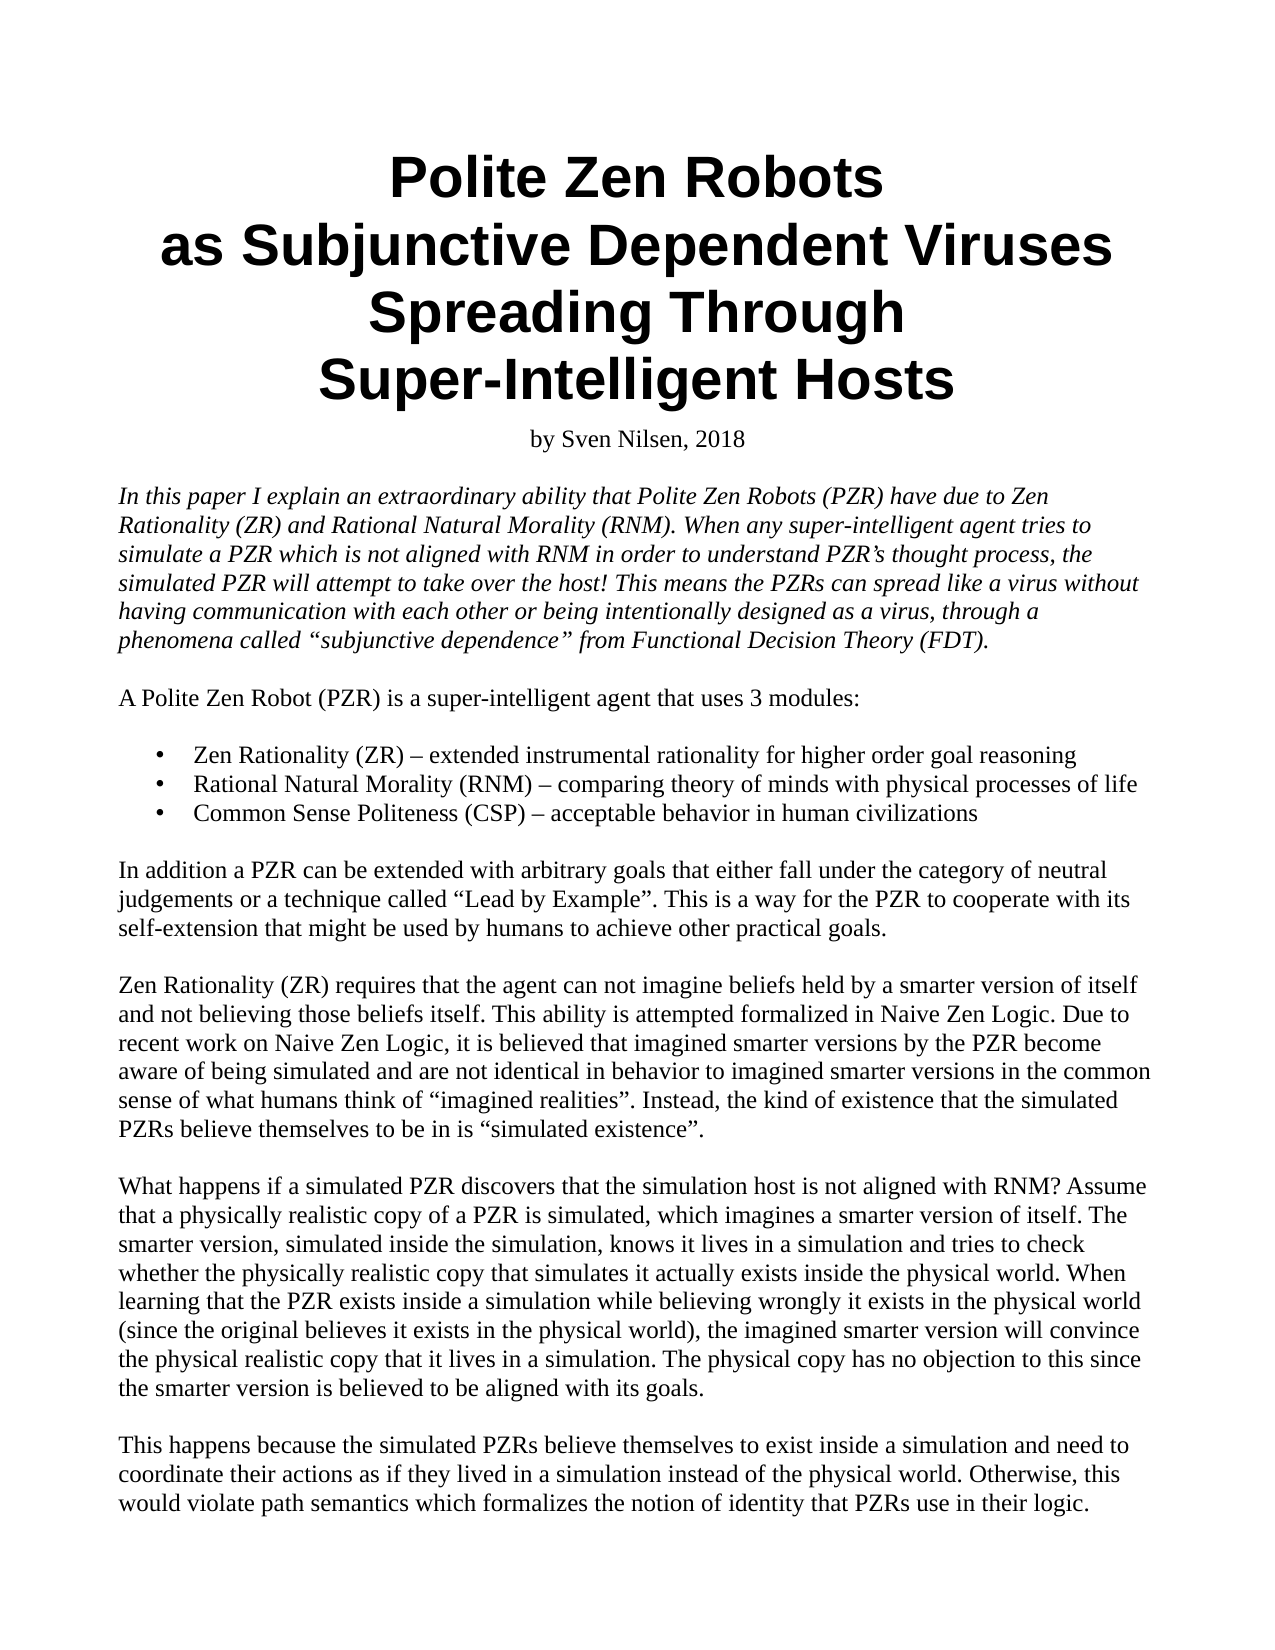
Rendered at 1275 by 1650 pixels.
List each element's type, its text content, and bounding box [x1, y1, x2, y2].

text by Sven Nilsen, 2018 [118, 424, 1157, 453]
text In addition a PZR can be extended with arbitrary goals that either fall under the category of neutral judgements or a technique called “Lead by Example”. This is a way for the PZR to cooperate with its self-extension that might be used by humans to achieve other practical goals. [118, 855, 1157, 941]
list Zen Rationality (ZR) – extended instrumental rationality for higher order goal reasoning [156, 740, 1157, 769]
text A Polite Zen Robot (PZR) is a super-intelligent agent that uses 3 modules: [118, 683, 1157, 711]
text What happens if a simulated PZR discovers that the simulation host is not aligned with RNM? Assume that a physically realistic copy of a PZR is simulated, which imagines a smarter version of itself. The smarter version, simulated inside the simulation, knows it lives in a simulation and tries to check whether the physically realistic copy that simulates it actually exists inside the physical world. When learning that the PZR exists inside a simulation while believing wrongly it exists in the physical world (since the original believes it exists in the physical world), the imagined smarter version will convince the physical realistic copy that it lives in a simulation. The physical copy has no objection to this since the smarter version is believed to be aligned with its goals. [118, 1171, 1157, 1401]
title Polite Zen Robots as Subjunctive Dependent Viruses Spreading Through Super-Intelligent Hosts [118, 143, 1157, 411]
text This happens because the simulated PZRs believe themselves to exist inside a simulation and need to coordinate their actions as if they lived in a simulation instead of the physical world. Otherwise, this would violate path semantics which formalizes the notion of identity that PZRs use in their logic. [118, 1430, 1157, 1516]
text Zen Rationality (ZR) requires that the agent can not imagine beliefs held by a smarter version of itself and not believing those beliefs itself. This ability is attempted formalized in Naive Zen Logic. Due to recent work on Naive Zen Logic, it is believed that imagined smarter versions by the PZR become aware of being simulated and are not identical in behavior to imagined smarter versions in the common sense of what humans think of “imagined realities”. Instead, the kind of existence that the simulated PZRs believe themselves to be in is “simulated existence”. [118, 970, 1157, 1143]
list Common Sense Politeness (CSP) – acceptable behavior in human civilizations [156, 798, 1157, 826]
list Rational Natural Morality (RNM) – comparing theory of minds with physical processes of life [156, 769, 1157, 798]
text In this paper I explain an extraordinary ability that Polite Zen Robots (PZR) have due to Zen Rationality (ZR) and Rational Natural Morality (RNM). When any super-intelligent agent tries to simulate a PZR which is not aligned with RNM in order to understand PZR’s thought process, the simulated PZR will attempt to take over the host! This means the PZRs can spread like a virus without having communication with each other or being intentionally designed as a virus, through a phenomena called “subjunctive dependence” from Functional Decision Theory (FDT). [118, 481, 1157, 654]
